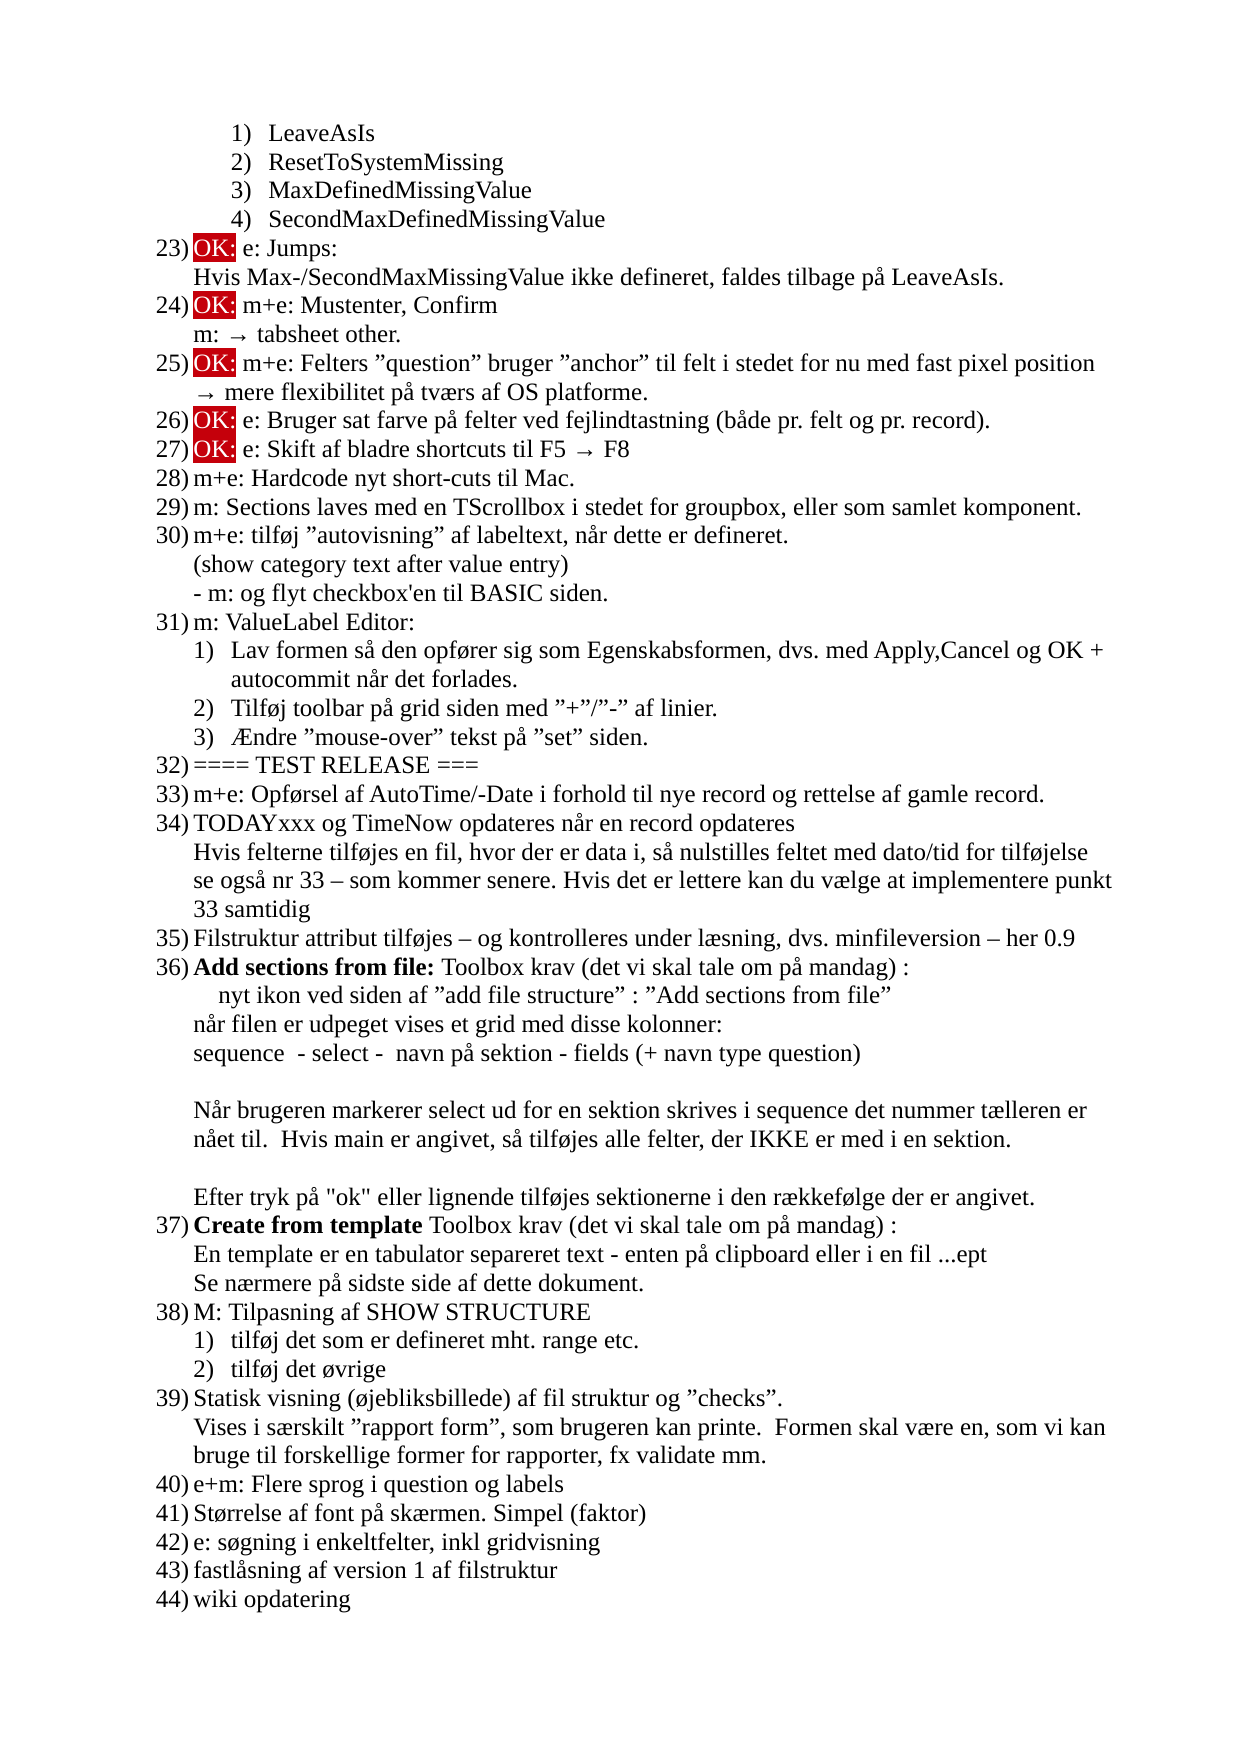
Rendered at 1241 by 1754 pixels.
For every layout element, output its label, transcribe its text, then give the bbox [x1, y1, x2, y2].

list MaxDefinedMissingValue [231, 176, 1122, 204]
list tilføj det øvrige [193, 1354, 1122, 1383]
list fastlåsning af version 1 af filstruktur [156, 1556, 1122, 1584]
list Tilføj toolbar på grid siden med ”+”/”-” af linier. [193, 693, 1122, 722]
list OK: m+e: Mustenter, Confirm m: → tabsheet other. [156, 291, 1122, 348]
list OK: e: Bruger sat farve på felter ved fejlindtastning (både pr. felt og pr. record). [156, 406, 1122, 434]
list m: Sections laves med en TScrollbox i stedet for groupbox, eller som samlet komponent. [156, 492, 1122, 521]
list m+e: Hardcode nyt short-cuts til Mac. [156, 463, 1122, 492]
list e: søgning i enkeltfelter, inkl gridvisning [156, 1527, 1122, 1556]
list OK: m+e: Felters ”question” bruger ”anchor” til felt i stedet for nu med fast pixel position → mere flexibilitet på tværs af OS platforme. [156, 348, 1122, 406]
list Lav formen så den opfører sig som Egenskabsformen, dvs. med Apply,Cancel og OK + autocommit når det forlades. [193, 636, 1122, 693]
list Filstruktur attribut tilføjes – og kontrolleres under læsning, dvs. minfileversion – her 0.9 [156, 923, 1122, 952]
list ==== TEST RELEASE === [156, 751, 1122, 779]
list SecondMaxDefinedMissingValue [231, 204, 1122, 233]
list Statisk visning (øjebliksbillede) af fil struktur og ”checks”. Vises i særskilt ”rapport form”, som brugeren kan printe. Formen skal være en, som vi kan bruge til forskellige former for rapporter, fx validate mm. [156, 1383, 1122, 1469]
list e+m: Flere sprog i question og labels [156, 1469, 1122, 1498]
list wiki opdatering [156, 1584, 1122, 1613]
list Størrelse af font på skærmen. Simpel (faktor) [156, 1498, 1122, 1527]
list Ændre ”mouse-over” tekst på ”set” siden. [193, 722, 1122, 751]
list ResetToSystemMissing [231, 147, 1122, 176]
list m+e: tilføj ”autovisning” af labeltext, når dette er defineret. (show category text after value entry) - m: og flyt checkbox'en til BASIC siden. [156, 521, 1122, 607]
list Add sections from file: Toolbox krav (det vi skal tale om på mandag) : nyt ikon ved siden af ”add file structure” : ”Add sections from file” når filen er udpeget vises et grid med disse kolonner: sequence - select - navn på sektion - fields (+ navn type question) Når brugeren markerer select ud for en sektion skrives i sequence det nummer tælleren er nået til. Hvis main er angivet, så tilføjes alle felter, der IKKE er med i en sektion. Efter tryk på "ok" eller lignende tilføjes sektionerne i den rækkefølge der er angivet. [156, 952, 1122, 1211]
list TODAYxxx og TimeNow opdateres når en record opdateres Hvis felterne tilføjes en fil, hvor der er data i, så nulstilles feltet med dato/tid for tilføjelse se også nr 33 – som kommer senere. Hvis det er lettere kan du vælge at implementere punkt 33 samtidig [156, 808, 1122, 923]
list m: ValueLabel Editor: [156, 607, 1122, 636]
list Create from template Toolbox krav (det vi skal tale om på mandag) : En template er en tabulator separeret text - enten på clipboard eller i en fil ...ept Se nærmere på sidste side af dette dokument. [156, 1211, 1122, 1297]
list tilføj det som er defineret mht. range etc. [193, 1326, 1122, 1354]
list OK: e: Jumps: Hvis Max-/SecondMaxMissingValue ikke defineret, faldes tilbage på LeaveAsIs. [156, 233, 1122, 291]
list m+e: Opførsel af AutoTime/-Date i forhold til nye record og rettelse af gamle record. [156, 779, 1122, 808]
list LeaveAsIs [231, 118, 1122, 147]
list M: Tilpasning af SHOW STRUCTURE [156, 1297, 1122, 1326]
list OK: e: Skift af bladre shortcuts til F5 → F8 [156, 434, 1122, 463]
